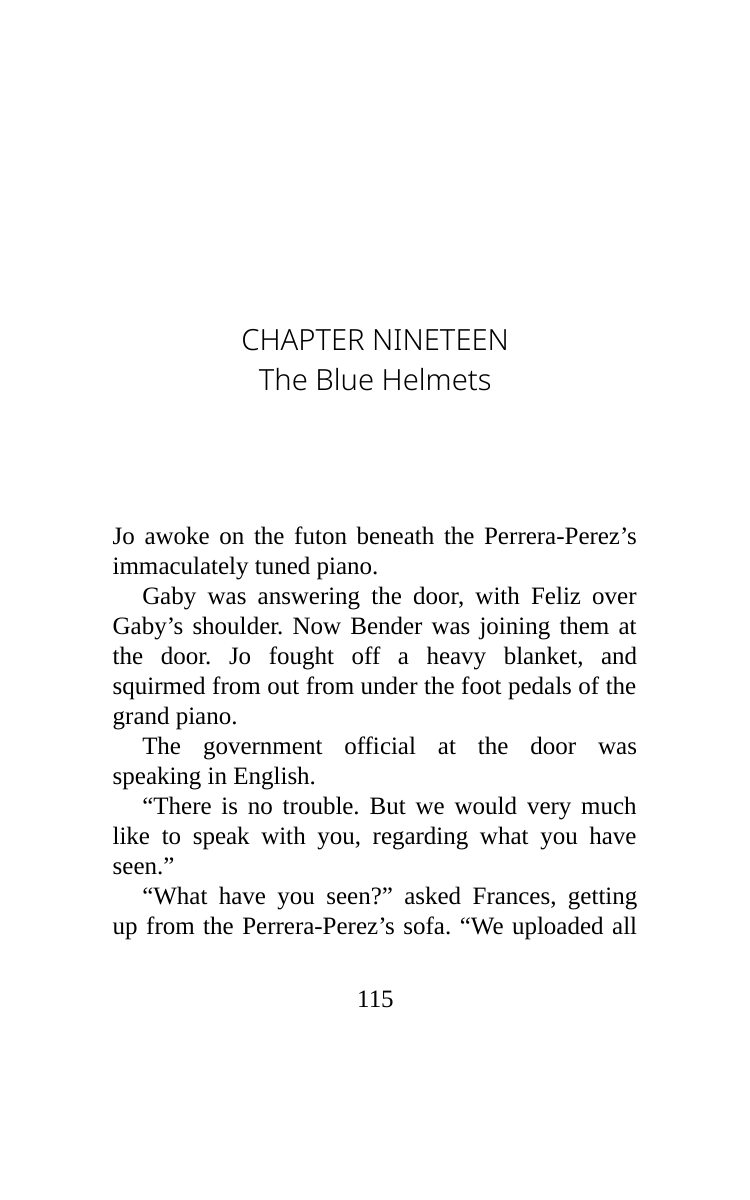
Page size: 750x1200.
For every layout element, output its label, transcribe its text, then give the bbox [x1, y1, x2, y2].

text Gaby was answering the door, with Feliz over Gaby’s shoulder. Now Bender was joining them at the door. Jo fought off a heavy blanket, and squirmed from out from under the foot pedals of the grand piano. [112, 580, 637, 730]
text The government official at the door was speaking in English. [112, 730, 637, 790]
subtitle CHAPTER NINETEEN The Blue Helmets [112, 319, 637, 399]
text “What have you seen?” asked Frances, getting up from the Perrera-Perez’s sofa. “We uploaded all [112, 880, 637, 940]
text Jo awoke on the futon beneath the Perrera-Perez’s immaculately tuned piano. [112, 520, 637, 580]
text “There is no trouble. But we would very much like to speak with you, regarding what you have seen.” [112, 790, 637, 880]
